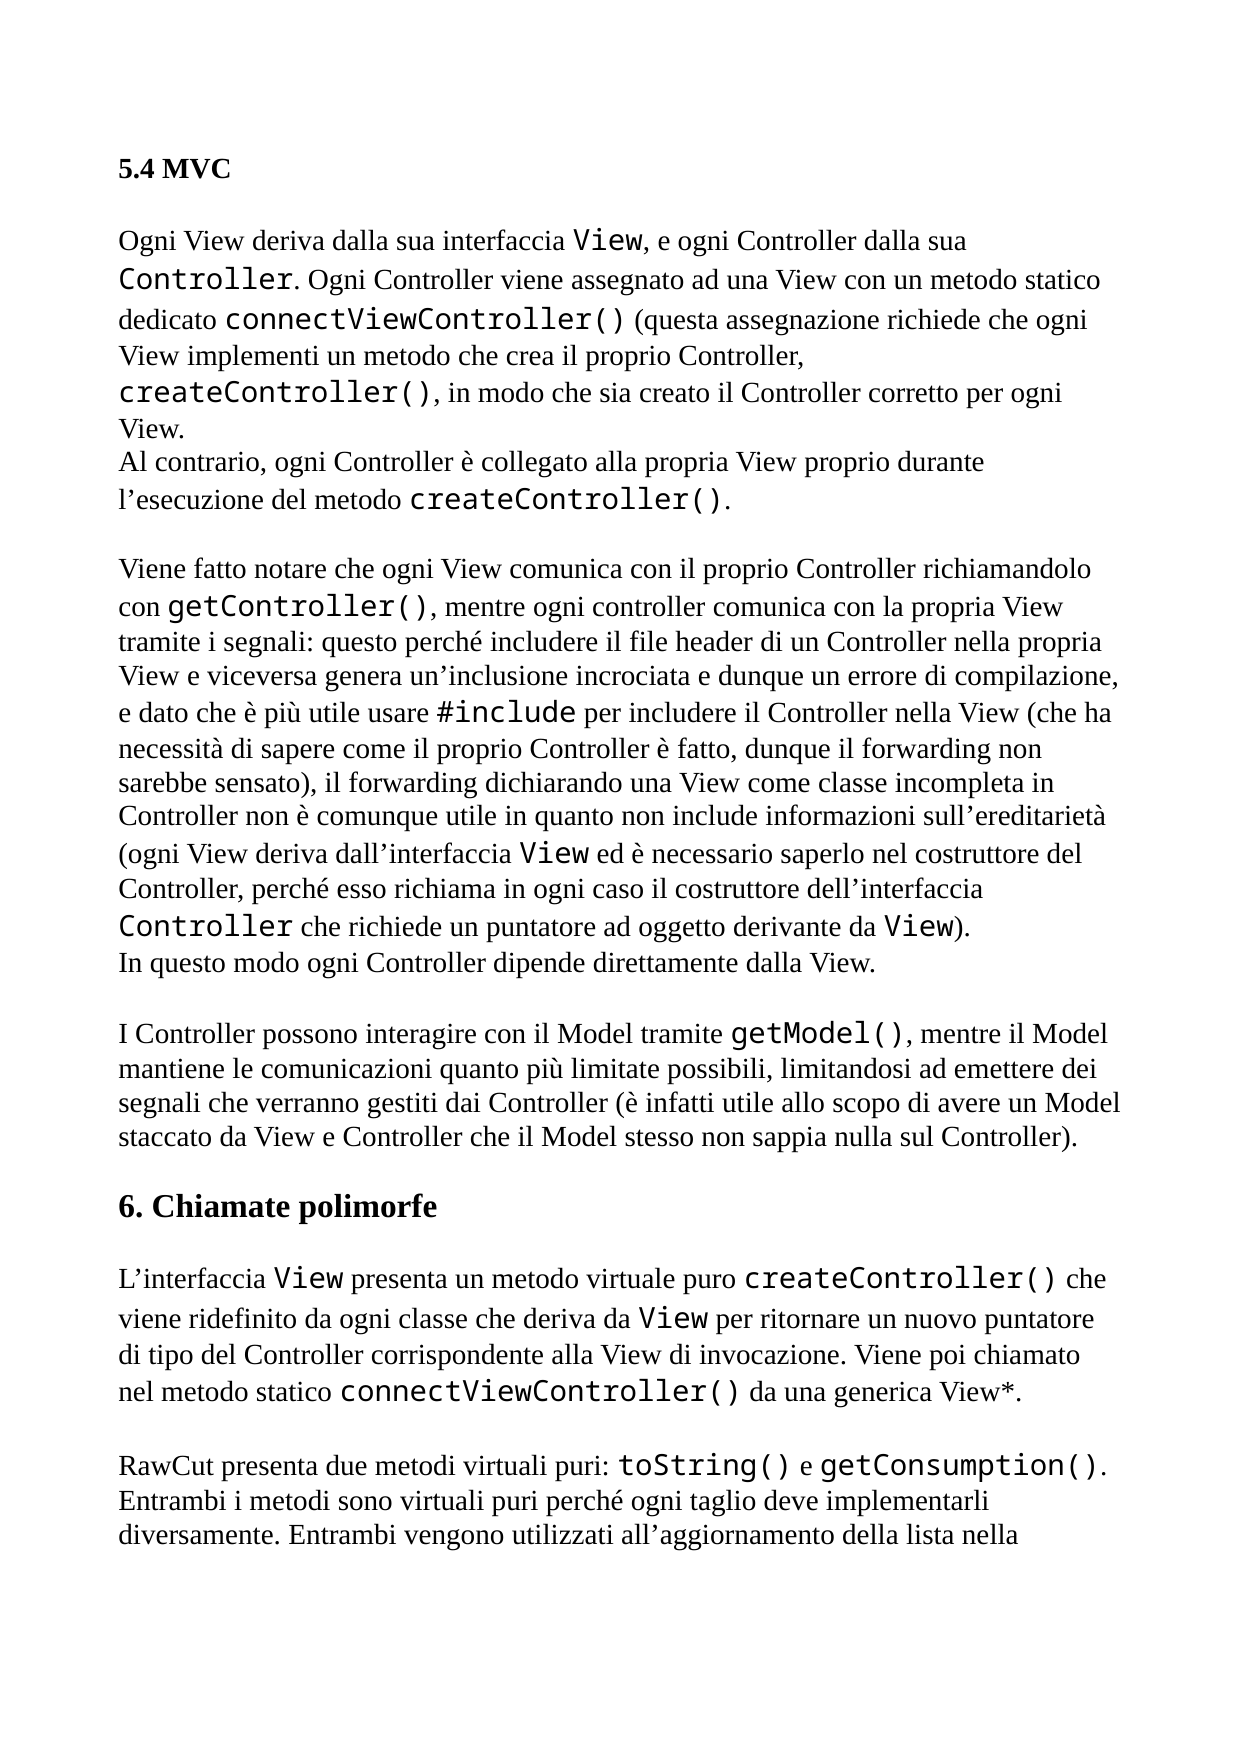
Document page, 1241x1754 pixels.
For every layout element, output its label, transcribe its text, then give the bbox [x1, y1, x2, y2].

text 5.4 MVC [118, 152, 1122, 185]
text 6. Chiamate polimorfe [118, 1186, 1122, 1224]
text In questo modo ogni Controller dipende direttamente dalla View. [118, 945, 1122, 978]
text Ogni View deriva dalla sua interfaccia View, e ogni Controller dalla sua Controller. Ogni Controller viene assegnato ad una View con un metodo statico dedicato connectViewController() (questa assegnazione richiede che ogni View implementi un metodo che crea il proprio Controller, createController(), in modo che sia creato il Controller corretto per ogni View. [118, 219, 1122, 444]
text L’interfaccia View presenta un metodo virtuale puro createController() che viene ridefinito da ogni classe che deriva da View per ritornare un nuovo puntatore di tipo del Controller corrispondente alla View di invocazione. Viene poi chiamato nel metodo statico connectViewController() da una generica View*. [118, 1258, 1122, 1410]
text I Controller possono interagire con il Model tramite getModel(), mentre il Model mantiene le comunicazioni quanto più limitate possibili, limitandosi ad emettere dei segnali che verranno gestiti dai Controller (è infatti utile allo scopo di avere un Model staccato da View e Controller che il Model stesso non sappia nulla sul Controller). [118, 1012, 1122, 1152]
text Al contrario, ogni Controller è collegato alla propria View proprio durante l’esecuzione del metodo createController(). [118, 444, 1122, 518]
text Viene fatto notare che ogni View comunica con il proprio Controller richiamandolo con getController(), mentre ogni controller comunica con la propria View tramite i segnali: questo perché includere il file header di un Controller nella propria View e viceversa genera un’inclusione incrociata e dunque un errore di compilazione, e dato che è più utile usare #include per includere il Controller nella View (che ha necessità di sapere come il proprio Controller è fatto, dunque il forwarding non sarebbe sensato), il forwarding dichiarando una View come classe incompleta in Controller non è comunque utile in quanto non include informazioni sull’ereditarietà (ogni View deriva dall’interfaccia View ed è necessario saperlo nel costruttore del Controller, perché esso richiama in ogni caso il costruttore dell’interfaccia Controller che richiede un puntatore ad oggetto derivante da View). [118, 551, 1122, 945]
text RawCut presenta due metodi virtuali puri: toString() e getConsumption(). [118, 1444, 1122, 1483]
text Entrambi i metodi sono virtuali puri perché ogni taglio deve implementarli diversamente. Entrambi vengono utilizzati all’aggiornamento della lista nella [118, 1483, 1122, 1551]
